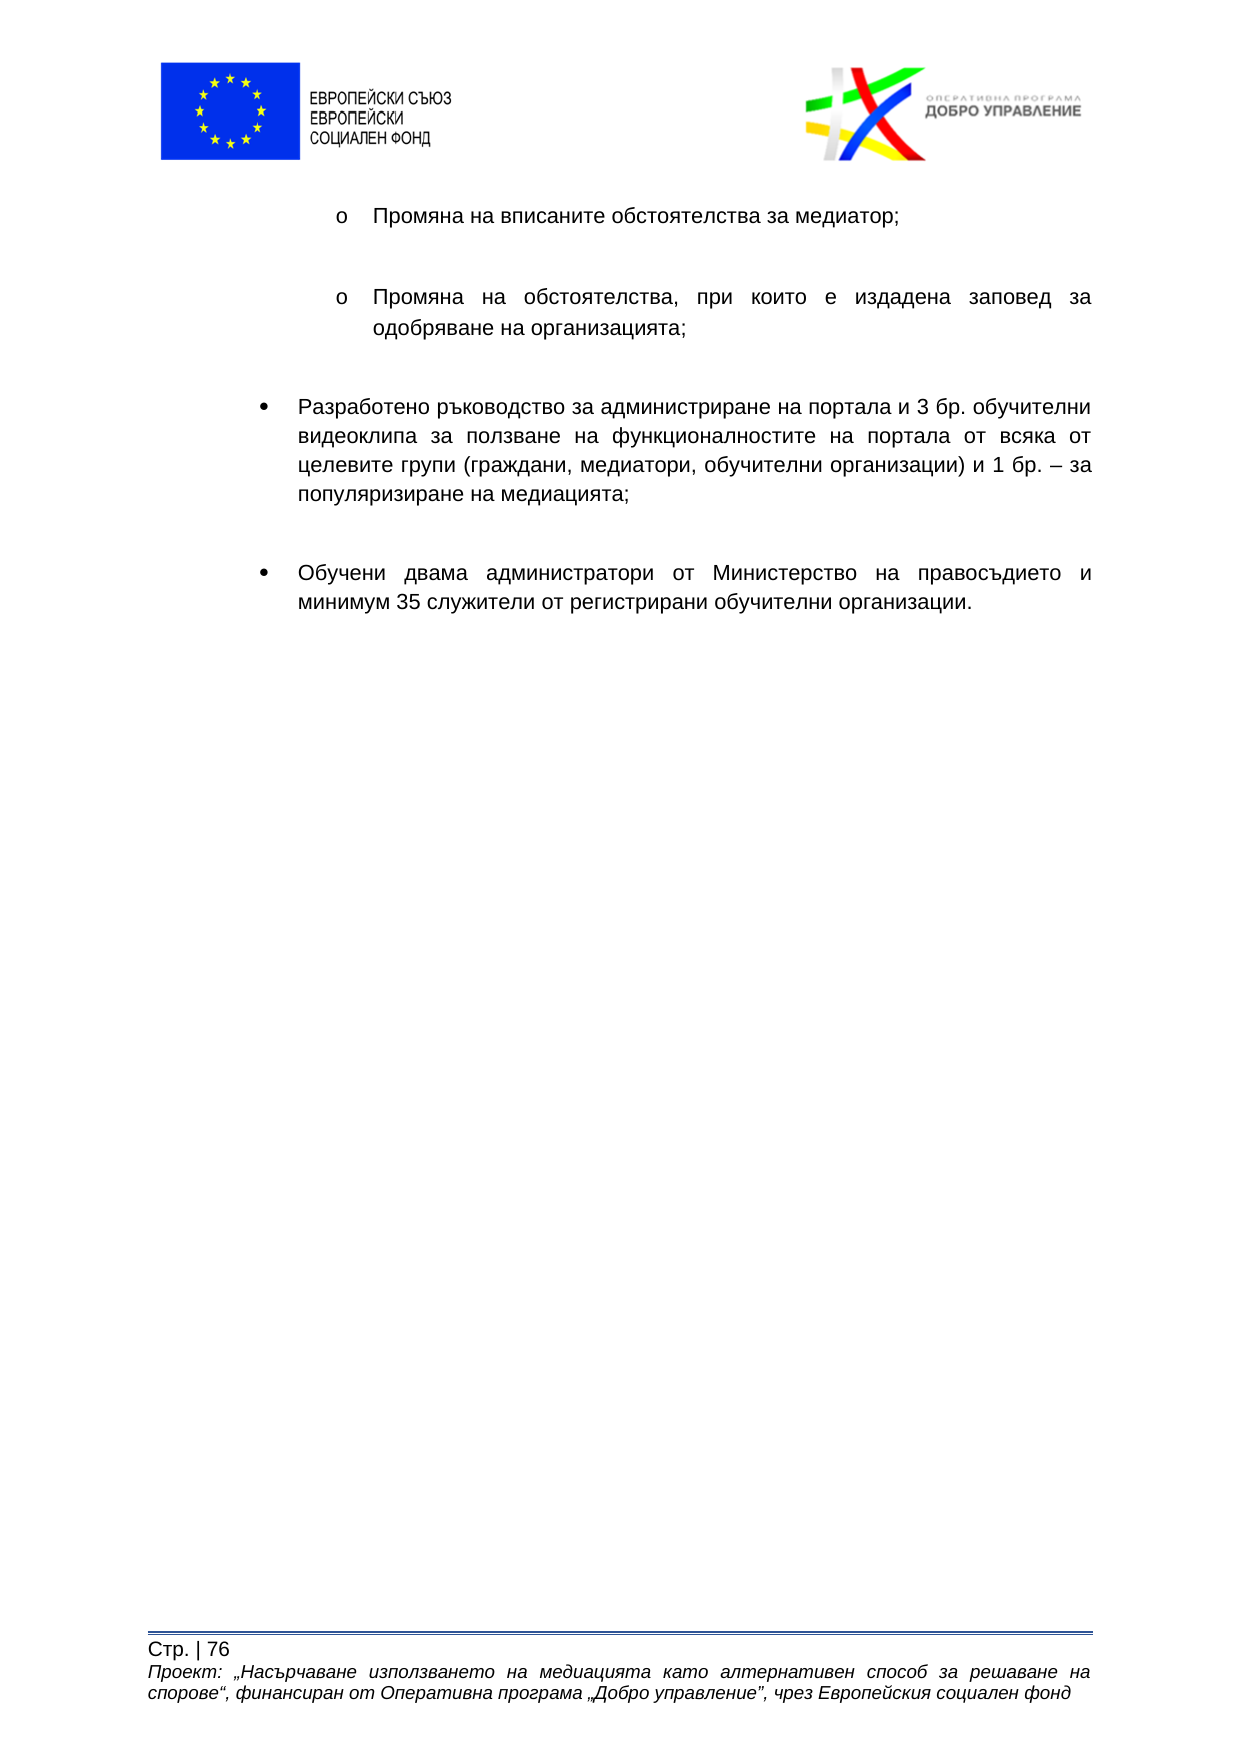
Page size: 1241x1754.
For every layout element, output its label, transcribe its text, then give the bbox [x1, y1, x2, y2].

list Промяна на обстоятелства, при които е издадена заповед за одобряване на организацията; [335, 284, 1093, 340]
list Обучени двама администратори от Министерство на правосъдието и минимум 35 служители от регистрирани обучителни организации. [260, 560, 1093, 614]
list Разработено ръководство за администриране на портала и 3 бр. обучителни видеоклипа за ползване на функционалностите на портала от всяка от целевите групи (граждани, медиатори, обучителни организации) и 1 бр. – за популяризиране на медиацията; [260, 394, 1093, 506]
list Промяна на вписаните обстоятелства за медиатор; [335, 203, 1093, 230]
